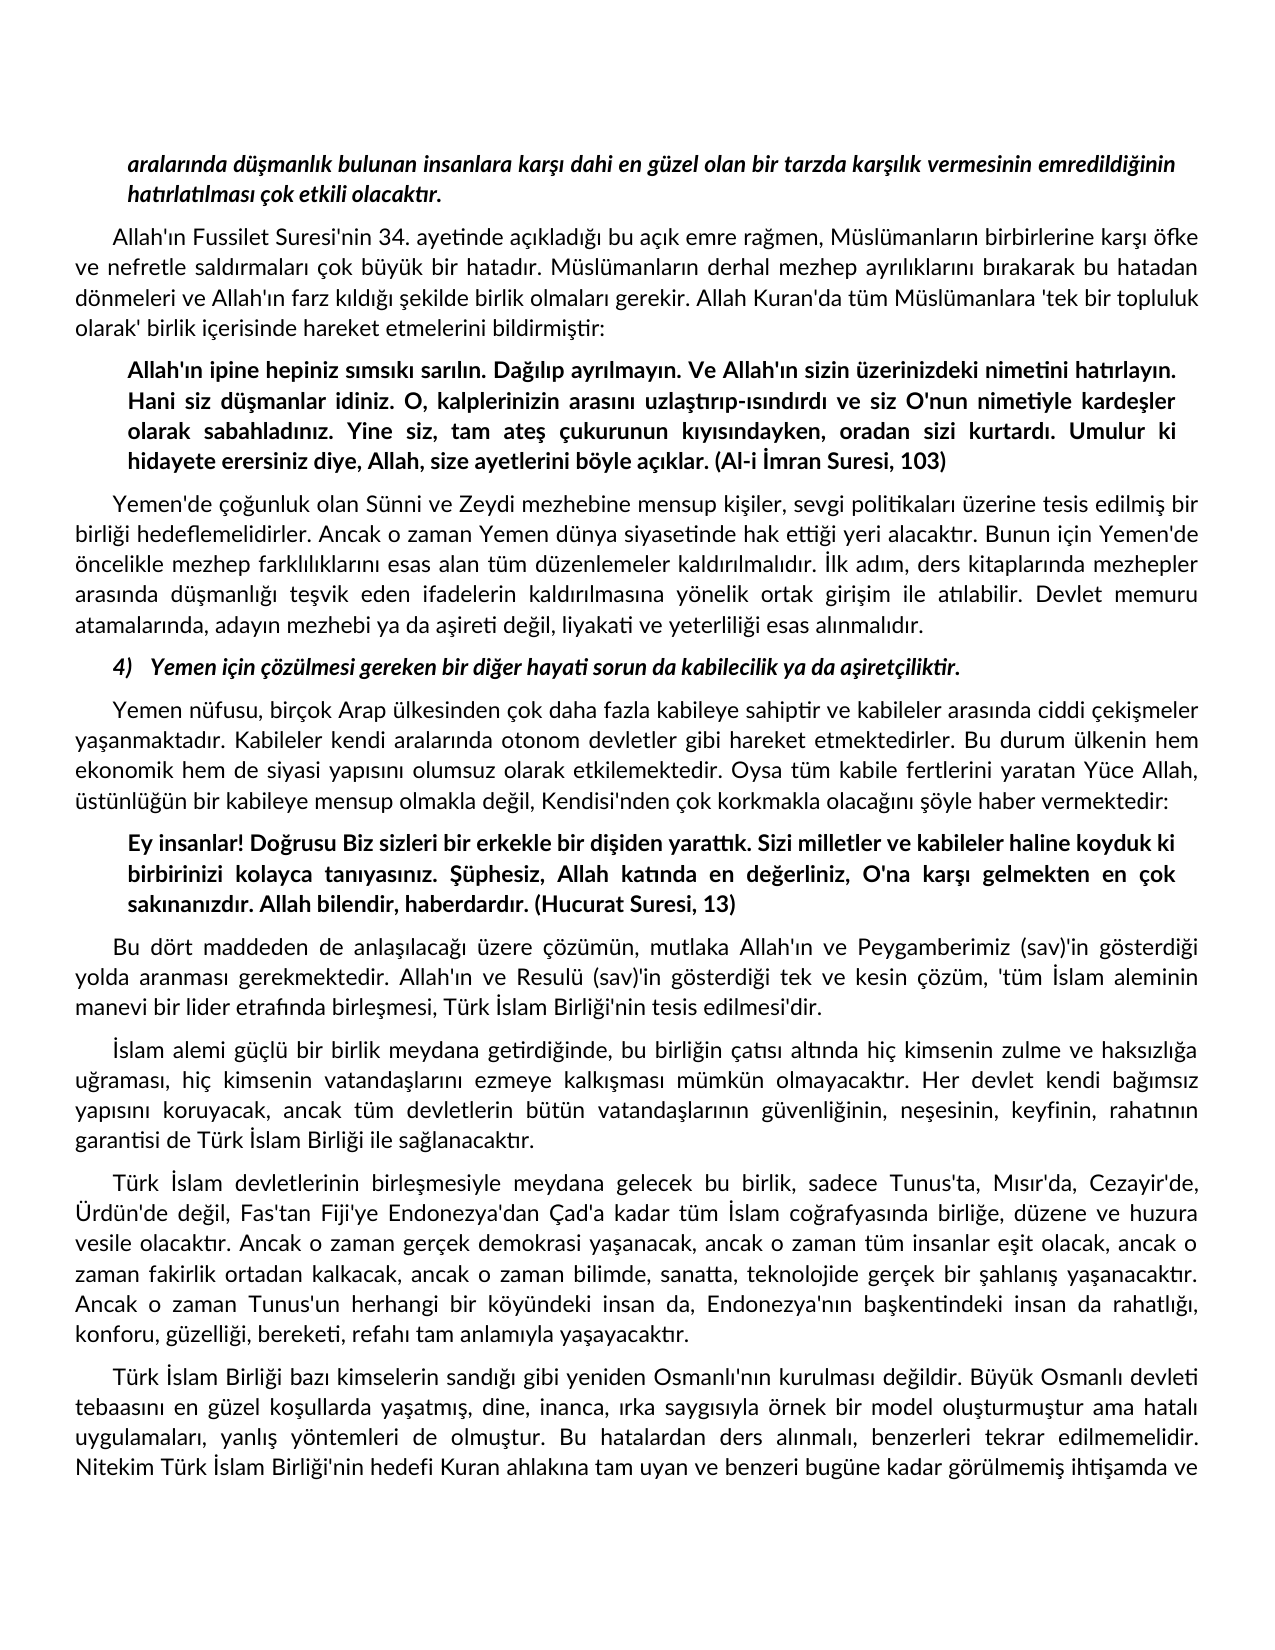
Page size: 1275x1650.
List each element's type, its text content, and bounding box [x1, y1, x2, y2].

text Bu dört maddeden de anlaşılacağı üzere çözümün, mutlaka Allah'ın ve Peygamberimiz (sav)'in gösterdiği yolda aranması gerekmektedir. Allah'ın ve Resulü (sav)'in gösterdiği tek ve kesin çözüm, 'tüm İslam aleminin manevi bir lider etrafında birleşmesi, Türk İslam Birliği'nin tesis edilmesi'dir. [75, 932, 1200, 1020]
text aralarında düşmanlık bulunan insanlara karşı dahi en güzel olan bir tarzda karşılık vermesinin emredildiğinin hatırlatılması çok etkili olacaktır. [127, 150, 1177, 208]
text Allah'ın Fussilet Suresi'nin 34. ayetinde açıkladığı bu açık emre rağmen, Müslümanların birbirlerine karşı öfke ve nefretle saldırmaları çok büyük bir hatadır. Müslümanların derhal mezhep ayrılıklarını bırakarak bu hatadan dönmeleri ve Allah'ın farz kıldığı şekilde birlik olmaları gerekir. Allah Kuran'da tüm Müslümanlara 'tek bir topluluk olarak' birlik içerisinde hareket etmelerini bildirmiştir: [75, 223, 1200, 341]
text Yemen'de çoğunluk olan Sünni ve Zeydi mezhebine mensup kişiler, sevgi politikaları üzerine tesis edilmiş bir birliği hedeflemelidirler. Ancak o zaman Yemen dünya siyasetinde hak ettiği yeri alacaktır. Bunun için Yemen'de öncelikle mezhep farklılıklarını esas alan tüm düzenlemeler kaldırılmalıdır. İlk adım, ders kitaplarında mezhepler arasında düşmanlığı teşvik eden ifadelerin kaldırılmasına yönelik ortak girişim ile atılabilir. Devlet memuru atamalarında, adayın mezhebi ya da aşireti değil, liyakati ve yeterliliği esas alınmalıdır. [75, 489, 1200, 638]
text 4) Yemen için çözülmesi gereken bir diğer hayati sorun da kabilecilik ya da aşiretçiliktir. [75, 653, 1200, 681]
text Yemen nüfusu, birçok Arap ülkesinden çok daha fazla kabileye sahiptir ve kabileler arasında ciddi çekişmeler yaşanmaktadır. Kabileler kendi aralarında otonom devletler gibi hareket etmektedirler. Bu durum ülkenin hem ekonomik hem de siyasi yapısını olumsuz olarak etkilemektedir. Oysa tüm kabile fertlerini yaratan Yüce Allah, üstünlüğün bir kabileye mensup olmakla değil, Kendisi'nden çok korkmakla olacağını şöyle haber vermektedir: [75, 696, 1200, 814]
text Türk İslam devletlerinin birleşmesiyle meydana gelecek bu birlik, sadece Tunus'ta, Mısır'da, Cezayir'de, Ürdün'de değil, Fas'tan Fiji'ye Endonezya'dan Çad'a kadar tüm İslam coğrafyasında birliğe, düzene ve huzura vesile olacaktır. Ancak o zaman gerçek demokrasi yaşanacak, ancak o zaman tüm insanlar eşit olacak, ancak o zaman fakirlik ortadan kalkacak, ancak o zaman bilimde, sanatta, teknolojide gerçek bir şahlanış yaşanacaktır. Ancak o zaman Tunus'un herhangi bir köyündeki insan da, Endonezya'nın başkentindeki insan da rahatlığı, konforu, güzelliği, bereketi, refahı tam anlamıyla yaşayacaktır. [75, 1169, 1200, 1347]
text Ey insanlar! Doğrusu Biz sizleri bir erkekle bir dişiden yarattık. Sizi milletler ve kabileler haline koyduk ki birbirinizi kolayca tanıyasınız. Şüphesiz, Allah katında en değerliniz, O'na karşı gelmekten en çok sakınanızdır. Allah bilendir, haberdardır. (Hucurat Suresi, 13) [127, 829, 1177, 917]
text İslam alemi güçlü bir birlik meydana getirdiğinde, bu birliğin çatısı altında hiç kimsenin zulme ve haksızlığa uğraması, hiç kimsenin vatandaşlarını ezmeye kalkışması mümkün olmayacaktır. Her devlet kendi bağımsız yapısını koruyacak, ancak tüm devletlerin bütün vatandaşlarının güvenliğinin, neşesinin, keyfinin, rahatının garantisi de Türk İslam Birliği ile sağlanacaktır. [75, 1035, 1200, 1153]
text Allah'ın ipine hepiniz sımsıkı sarılın. Dağılıp ayrılmayın. Ve Allah'ın sizin üzerinizdeki nimetini hatırlayın. Hani siz düşmanlar idiniz. O, kalplerinizin arasını uzlaştırıp-ısındırdı ve siz O'nun nimetiyle kardeşler olarak sabahladınız. Yine siz, tam ateş çukurunun kıyısındayken, oradan sizi kurtardı. Umulur ki hidayete erersiniz diye, Allah, size ayetlerini böyle açıklar. (Al-i İmran Suresi, 103) [127, 356, 1177, 474]
text Türk İslam Birliği bazı kimselerin sandığı gibi yeniden Osmanlı'nın kurulması değildir. Büyük Osmanlı devleti tebaasını en güzel koşullarda yaşatmış, dine, inanca, ırka saygısıyla örnek bir model oluşturmuştur ama hatalı uygulamaları, yanlış yöntemleri de olmuştur. Bu hatalardan ders alınmalı, benzerleri tekrar edilmemelidir. Nitekim Türk İslam Birliği'nin hedefi Kuran ahlakına tam uyan ve benzeri bugüne kadar görülmemiş ihtişamda ve [75, 1362, 1200, 1481]
